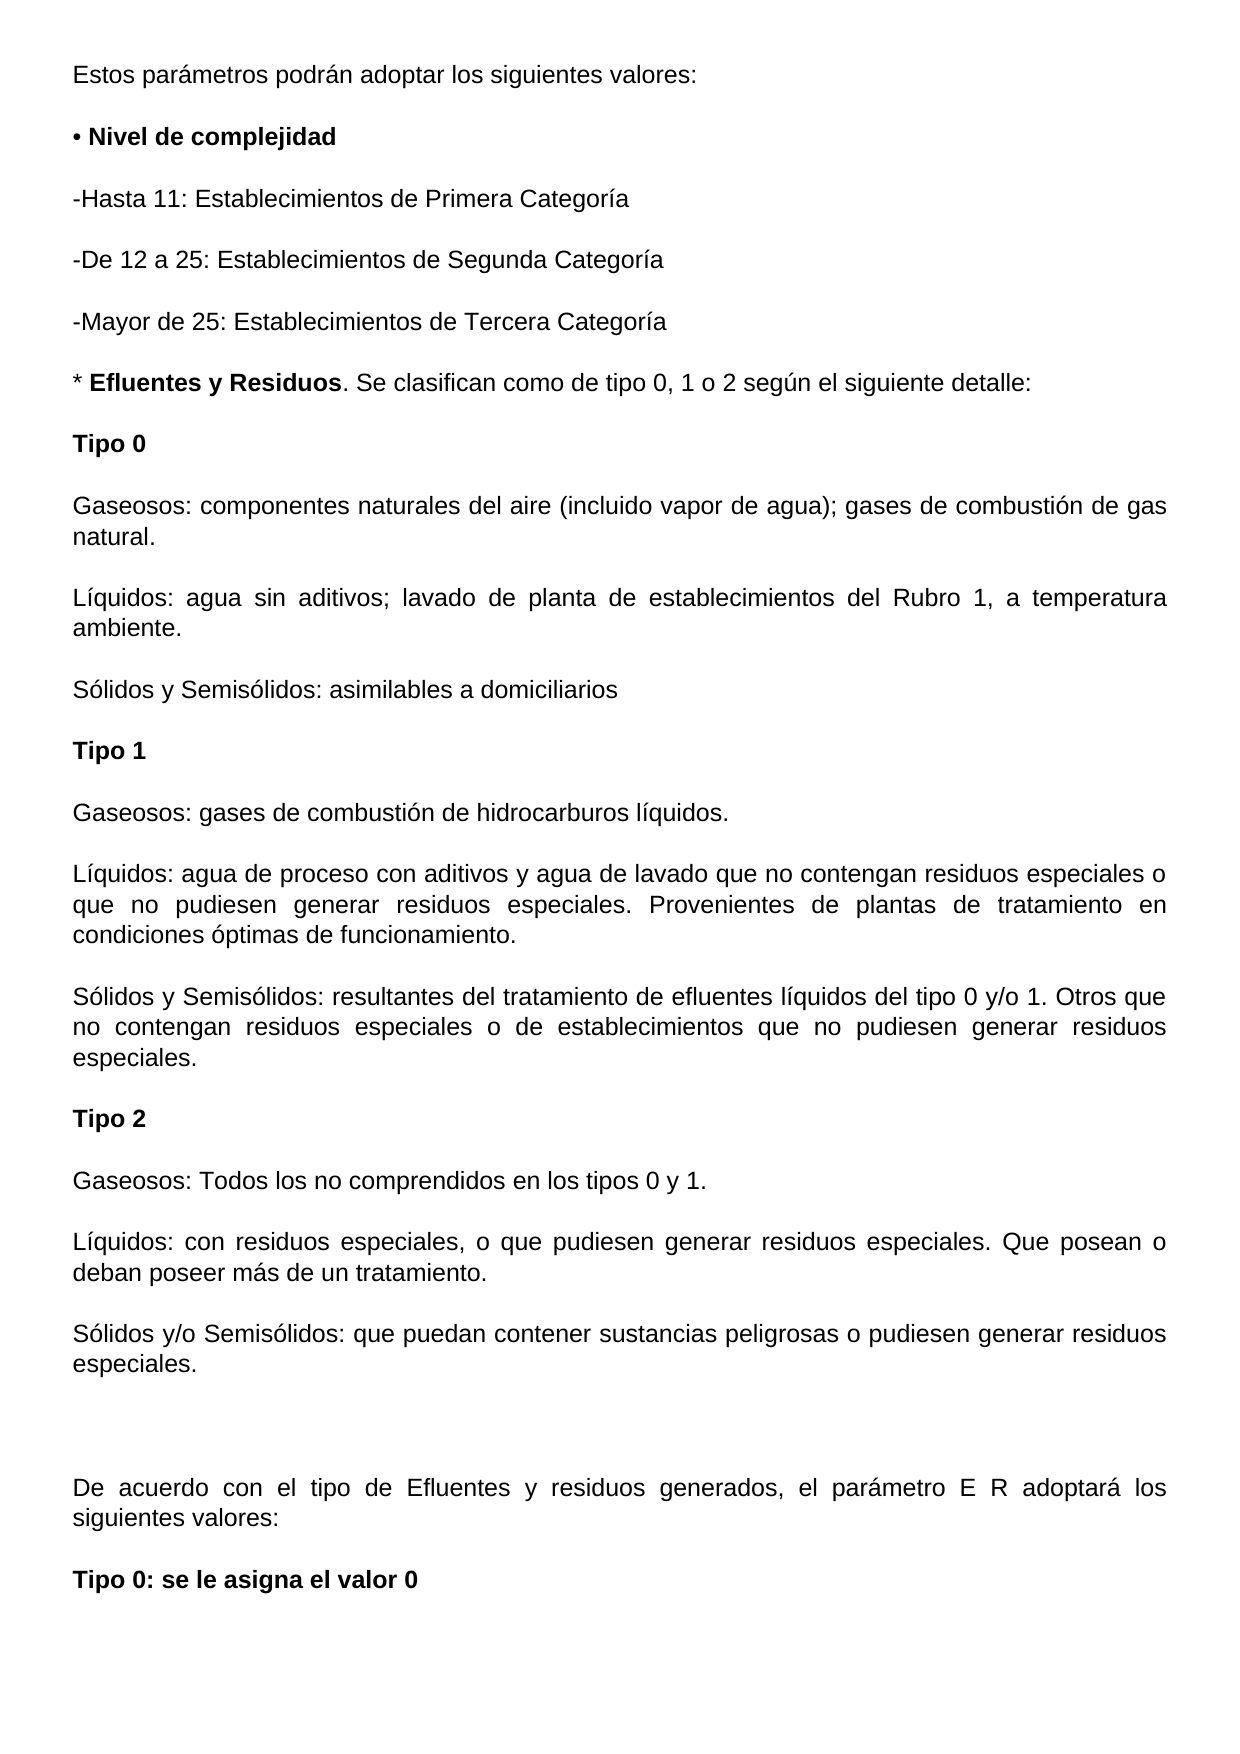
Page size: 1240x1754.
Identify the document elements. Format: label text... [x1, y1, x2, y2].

text Líquidos: agua sin aditivos; lavado de planta de establecimientos del Rubro 1, a temperatura ambiente. [72, 583, 1169, 642]
text Tipo 0: se le asigna el valor 0 [72, 1564, 1169, 1593]
text -De 12 a 25: Establecimientos de Segunda Categoría [72, 245, 1169, 274]
text Gaseosos: gases de combustión de hidrocarburos líquidos. [72, 798, 1169, 827]
text * Efluentes y Residuos. Se clasifican como de tipo 0, 1 o 2 según el siguiente detalle: [72, 368, 1169, 397]
text Líquidos: con residuos especiales, o que pudiesen generar residuos especiales. Que posean o deban poseer más de un tratamiento. [72, 1227, 1169, 1286]
text Tipo 0 [72, 429, 1169, 458]
text Sólidos y Semisólidos: asimilables a domiciliarios [72, 675, 1169, 703]
text • Nivel de complejidad [72, 122, 1169, 151]
text Líquidos: agua de proceso con aditivos y agua de lavado que no contengan residuos especiales o que no pudiesen generar residuos especiales. Provenientes de plantas de tratamiento en condiciones óptimas de funcionamiento. [72, 859, 1169, 949]
text Estos parámetros podrán adoptar los siguientes valores: [72, 60, 1169, 89]
text Gaseosos: componentes naturales del aire (incluido vapor de agua); gases de combustión de gas natural. [72, 491, 1169, 550]
text -Mayor de 25: Establecimientos de Tercera Categoría [72, 306, 1169, 335]
text De acuerdo con el tipo de Efluentes y residuos generados, el parámetro E R adoptará los siguientes valores: [72, 1473, 1169, 1532]
text Tipo 1 [72, 736, 1169, 765]
text -Hasta 11: Establecimientos de Primera Categoría [72, 183, 1169, 212]
text Gaseosos: Todos los no comprendidos en los tipos 0 y 1. [72, 1166, 1169, 1194]
text Sólidos y Semisólidos: resultantes del tratamiento de efluentes líquidos del tipo 0 y/o 1. Otros que no contengan residuos especiales o de establecimientos que no pudiesen generar residuos especiales. [72, 982, 1169, 1071]
text Tipo 2 [72, 1104, 1169, 1133]
text Sólidos y/o Semisólidos: que puedan contener sustancias peligrosas o pudiesen generar residuos especiales. [72, 1319, 1169, 1378]
